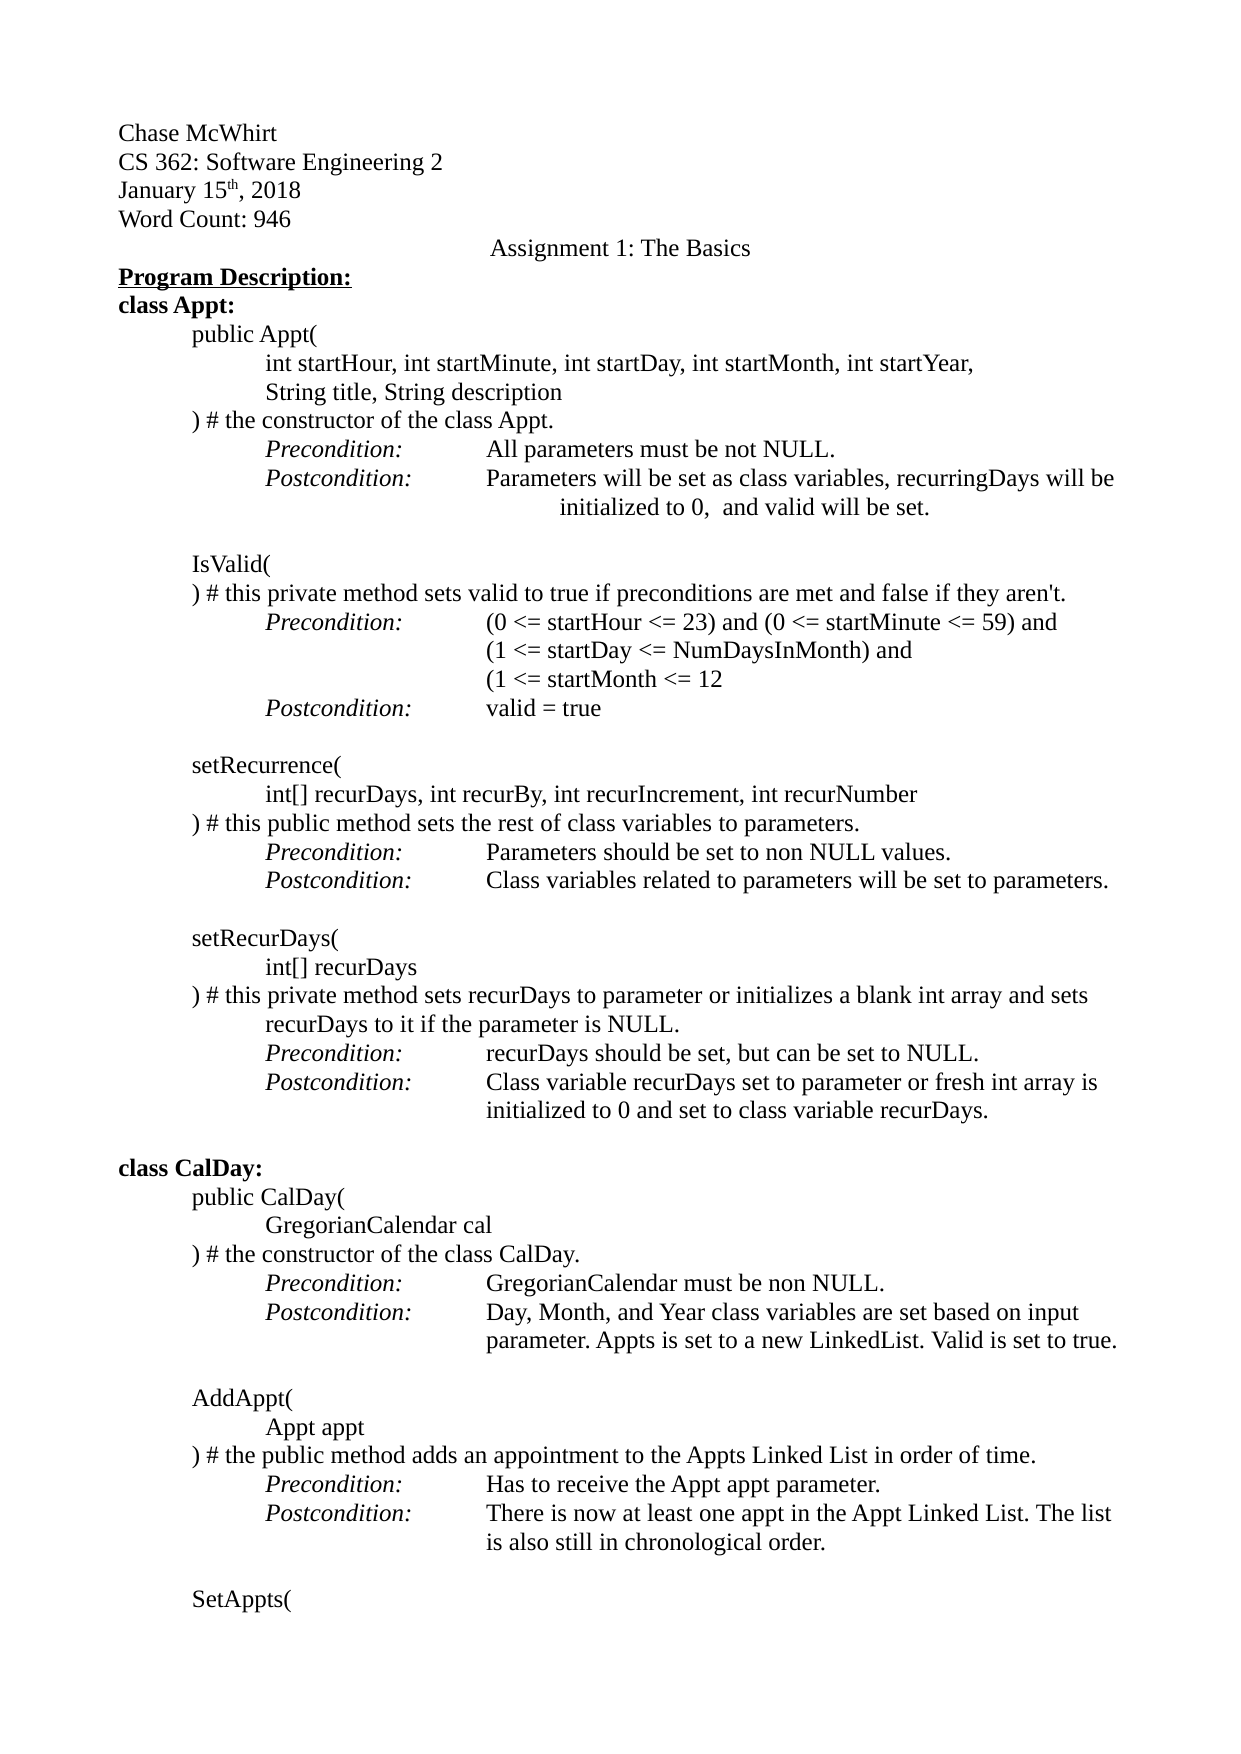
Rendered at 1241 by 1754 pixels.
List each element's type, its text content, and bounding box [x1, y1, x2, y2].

text parameter. Appts is set to a new LinkedList. Valid is set to true. [118, 1326, 1122, 1354]
text public CalDay( [118, 1182, 1122, 1211]
text Precondition: recurDays should be set, but can be set to NULL. [118, 1038, 1122, 1067]
text Word Count: 946 [118, 204, 1122, 233]
text int[] recurDays, int recurBy, int recurIncrement, int recurNumber [118, 779, 1122, 808]
text class CalDay: [118, 1153, 1122, 1182]
text int startHour, int startMinute, int startDay, int startMonth, int startYear, [118, 348, 1122, 377]
text January 15th, 2018 [118, 176, 1122, 204]
text Postcondition: Class variable recurDays set to parameter or fresh int array is [118, 1067, 1122, 1096]
text initialized to 0 and set to class variable recurDays. [118, 1096, 1122, 1124]
text String title, String description [118, 377, 1122, 406]
text Precondition: Parameters should be set to non NULL values. [118, 837, 1122, 866]
text ) # this private method sets recurDays to parameter or initializes a blank int array and sets [118, 981, 1122, 1009]
text GregorianCalendar cal [118, 1211, 1122, 1239]
text class Appt: [118, 291, 1122, 319]
text initialized to 0, and valid will be set. [118, 492, 1122, 521]
text SetAppts( [118, 1584, 1122, 1613]
text ) # the constructor of the class Appt. [118, 406, 1122, 434]
text Appt appt [118, 1412, 1122, 1441]
text ) # this public method sets the rest of class variables to parameters. [118, 808, 1122, 837]
text Assignment 1: The Basics [118, 233, 1122, 262]
text setRecurrence( [118, 751, 1122, 779]
text ) # the public method adds an appointment to the Appts Linked List in order of time. [118, 1441, 1122, 1469]
text int[] recurDays [118, 952, 1122, 981]
text CS 362: Software Engineering 2 [118, 147, 1122, 176]
text is also still in chronological order. [118, 1527, 1122, 1556]
text (1 <= startMonth <= 12 [118, 664, 1122, 693]
text IsValid( [118, 549, 1122, 578]
text AddAppt( [118, 1383, 1122, 1412]
text Postcondition: Class variables related to parameters will be set to parameters. [118, 866, 1122, 894]
text Precondition: GregorianCalendar must be non NULL. [118, 1268, 1122, 1297]
text Postcondition: Parameters will be set as class variables, recurringDays will be [118, 463, 1122, 492]
text Precondition: (0 <= startHour <= 23) and (0 <= startMinute <= 59) and [118, 607, 1122, 636]
text (1 <= startDay <= NumDaysInMonth) and [118, 636, 1122, 664]
text Postcondition: There is now at least one appt in the Appt Linked List. The list [118, 1498, 1122, 1527]
text Precondition: Has to receive the Appt appt parameter. [118, 1469, 1122, 1498]
text Postcondition: Day, Month, and Year class variables are set based on input [118, 1297, 1122, 1326]
text Precondition: All parameters must be not NULL. [118, 434, 1122, 463]
text Postcondition: valid = true [118, 693, 1122, 722]
text public Appt( [118, 319, 1122, 348]
text Program Description: [118, 262, 1122, 291]
text recurDays to it if the parameter is NULL. [118, 1009, 1122, 1038]
text setRecurDays( [118, 923, 1122, 952]
text ) # the constructor of the class CalDay. [118, 1239, 1122, 1268]
text ) # this private method sets valid to true if preconditions are met and false if they aren't. [118, 578, 1122, 607]
text Chase McWhirt [118, 118, 1122, 147]
